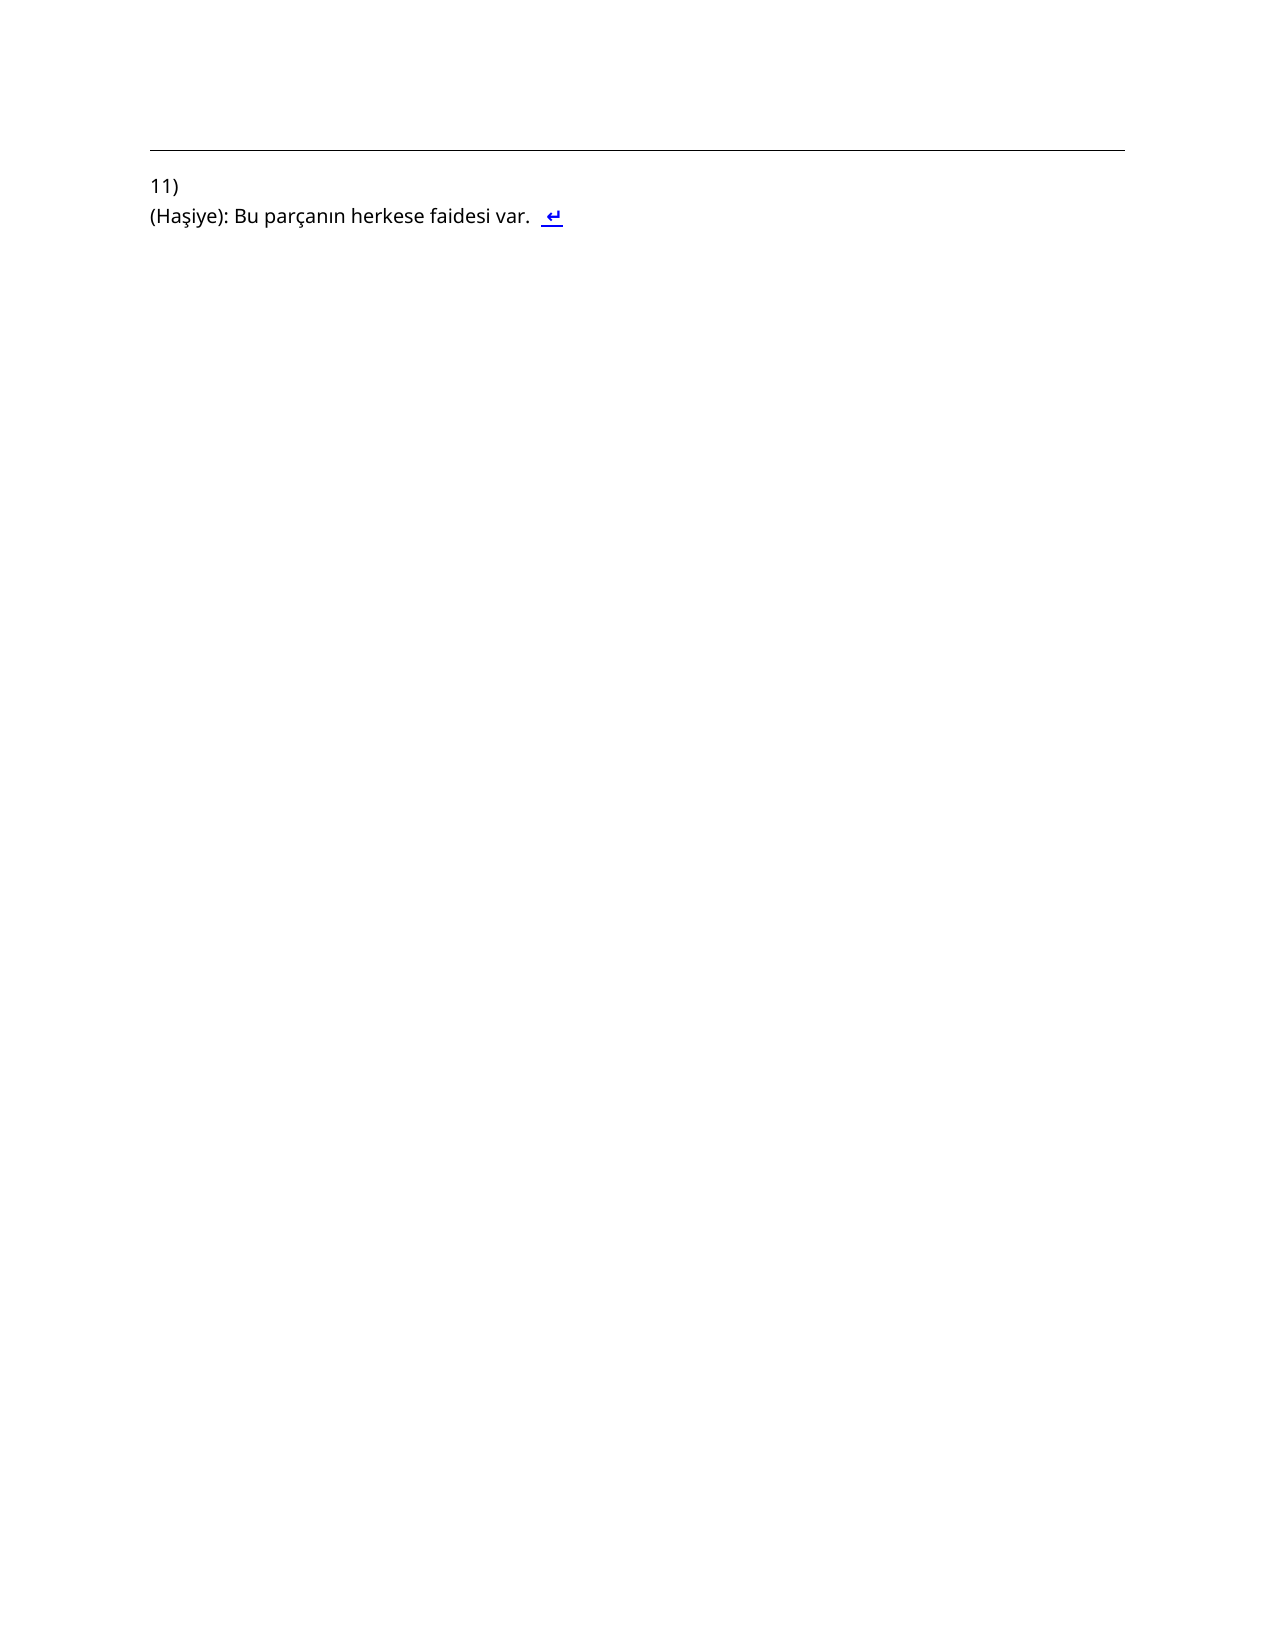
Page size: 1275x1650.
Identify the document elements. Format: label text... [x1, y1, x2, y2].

text 11) [150, 151, 1125, 199]
text (Haşiye): Bu parçanın herkese faidesi var. ↵ [150, 199, 1125, 229]
